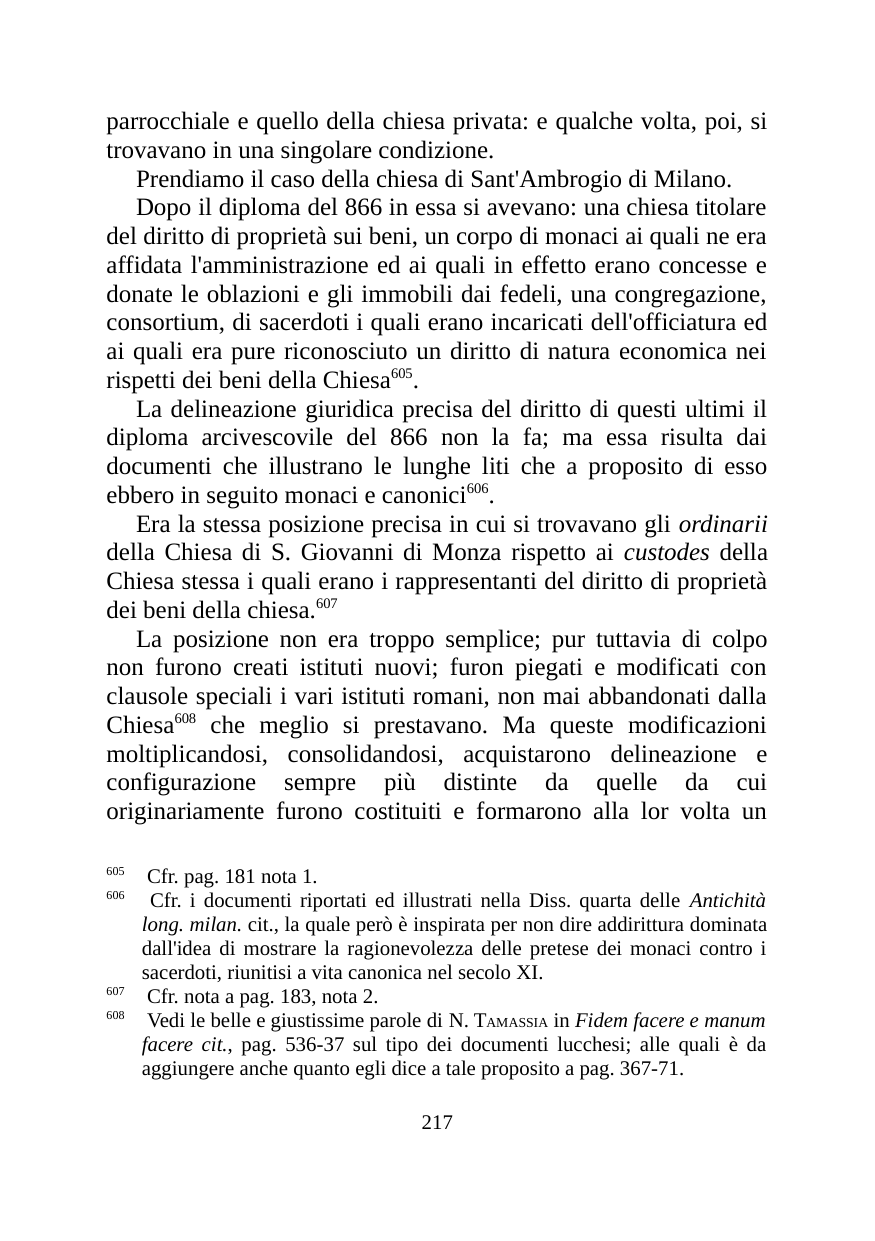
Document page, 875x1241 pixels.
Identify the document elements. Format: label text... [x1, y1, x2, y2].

text Prendiamo il caso della chiesa di Sant'Ambrogio di Milano. [106, 164, 768, 192]
text Cfr. nota a pag. 183, nota 2. [106, 984, 768, 1008]
text Cfr. pag. 181 nota 1. [106, 864, 768, 888]
text Vedi le belle e giustissime parole di N. Tamassia in Fidem facere e manum facere cit., pag. 536-37 sul tipo dei documenti lucchesi; alle quali è da aggiungere anche quanto egli dice a tale proposito a pag. 367-71. [106, 1008, 768, 1080]
text La posizione non era troppo semplice; pur tuttavia di colpo non furono creati istituti nuovi; furon piegati e modificati con clausole speciali i vari istituti romani, non mai abbandonati dalla Chiesa che meglio si prestavano. Ma queste modificazioni moltiplicandosi, consolidandosi, acquistarono delineazione e configurazione sempre più distinte da quelle da cui originariamente furono costituiti e formarono alla lor volta un [106, 624, 768, 825]
text Era la stessa posizione precisa in cui si trovavano gli ordinarii della Chiesa di S. Giovanni di Monza rispetto ai custodes della Chiesa stessa i quali erano i rappresentanti del diritto di proprietà dei beni della chiesa. [106, 509, 768, 624]
text La delineazione giuridica precisa del diritto di questi ultimi il diploma arcivescovile del 866 non la fa; ma essa risulta dai documenti che illustrano le lunghe liti che a proposito di esso ebbero in seguito monaci e canonici. [106, 394, 768, 509]
text parrocchiale e quello della chiesa privata: e qualche volta, poi, si trovavano in una singolare condizione. [106, 106, 768, 164]
text Cfr. i documenti riportati ed illustrati nella Diss. quarta delle Antichità long. milan. cit., la quale però è inspirata per non dire addirittura dominata dall'idea di mostrare la ragionevolezza delle pretese dei monaci contro i sacerdoti, riunitisi a vita canonica nel secolo XI. [106, 888, 768, 984]
text Dopo il diploma del 866 in essa si avevano: una chiesa titolare del diritto di proprietà sui beni, un corpo di monaci ai quali ne era affidata l'amministrazione ed ai quali in effetto erano concesse e donate le oblazioni e gli immobili dai fedeli, una congregazione, consortium, di sacerdoti i quali erano incaricati dell'officiatura ed ai quali era pure riconosciuto un diritto di natura economica nei rispetti dei beni della Chiesa. [106, 192, 768, 394]
